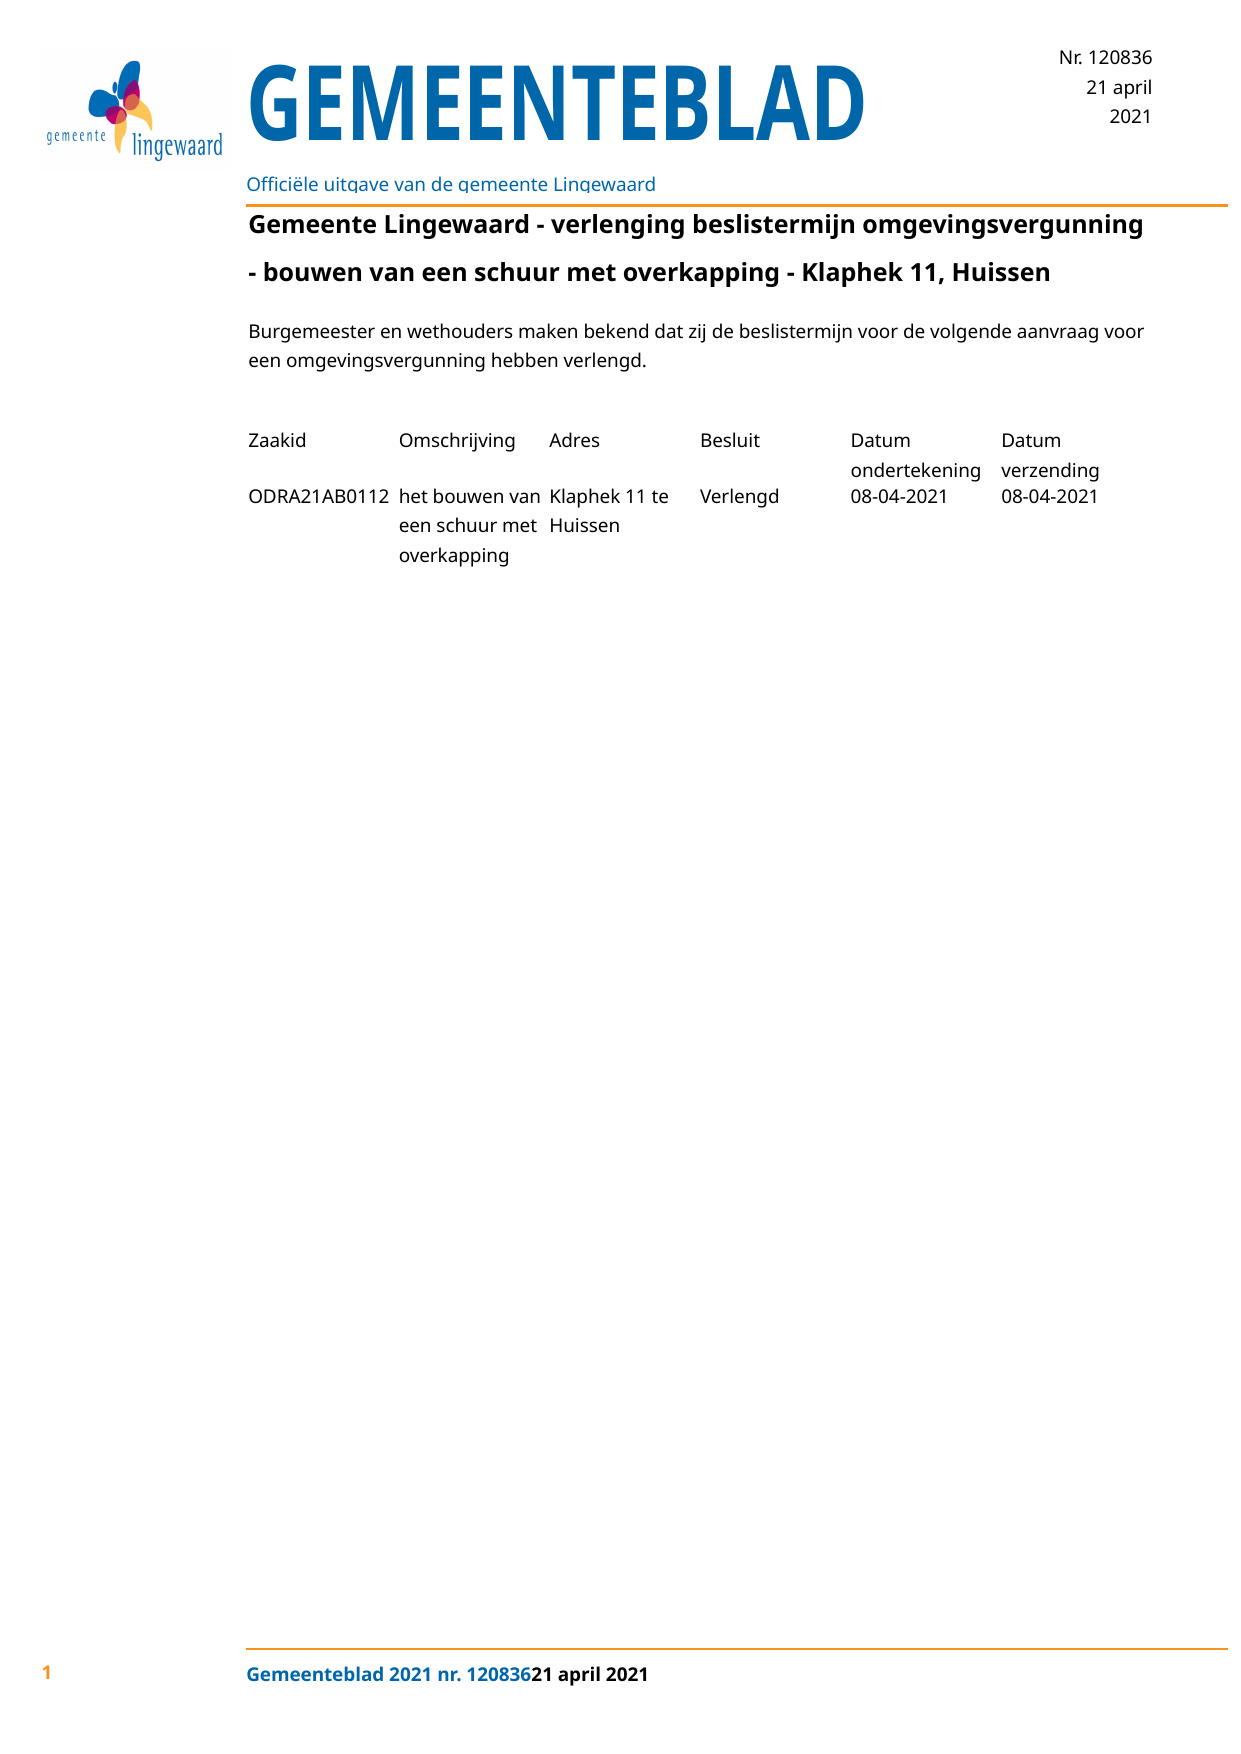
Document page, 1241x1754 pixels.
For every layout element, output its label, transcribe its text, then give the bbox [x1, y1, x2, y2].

table_header Datum ondertekening [850, 428, 1001, 483]
table_cell 08-04-2021 [850, 483, 1001, 568]
table_header Omschrijving [399, 428, 549, 483]
table_cell Verlengd [700, 483, 850, 568]
picture [41, 47, 231, 172]
table_cell het bouwen van een schuur met overkapping [399, 483, 549, 568]
table_cell 08-04-2021 [1001, 483, 1152, 568]
table_cell ODRA21AB0112 [248, 483, 398, 568]
table_header Zaakid [248, 428, 398, 483]
table_header Datum verzending [1001, 428, 1152, 483]
table_header Besluit [700, 428, 850, 483]
table_cell Klaphek 11 te Huissen [549, 483, 700, 568]
text Gemeente Lingewaard - verlenging beslistermijn omgevingsvergunning - bouwen van een schuur met overkapping - Klaphek 11, Huissen [248, 207, 1152, 288]
table_header Adres [549, 428, 700, 483]
text Burgemeester en wethouders maken bekend dat zij de beslistermijn voor de volgende aanvraag voor een omgevingsvergunning hebben verlengd. [248, 318, 1152, 373]
